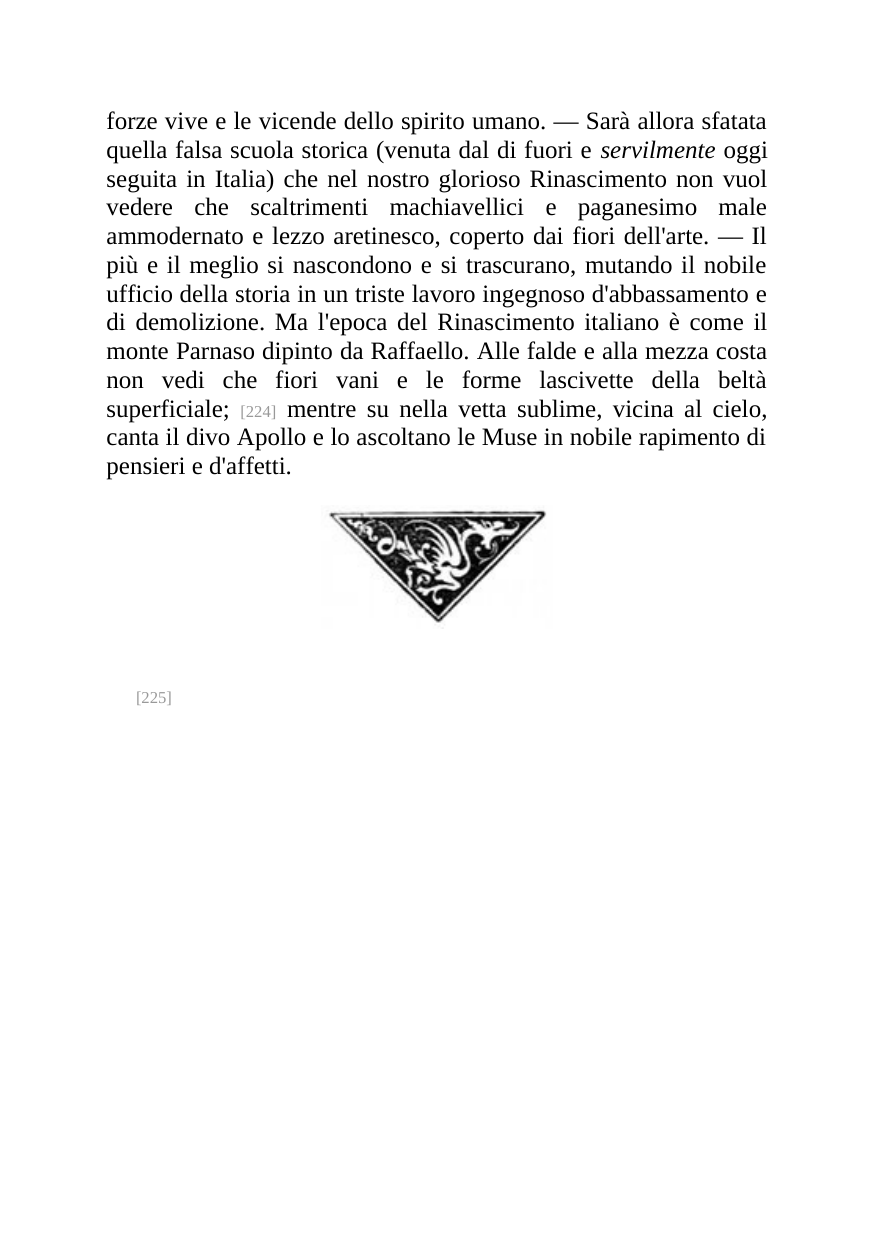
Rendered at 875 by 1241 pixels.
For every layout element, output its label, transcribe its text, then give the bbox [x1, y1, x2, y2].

picture [320, 505, 554, 629]
text forze vive e le vicende dello spirito umano. — Sarà allora sfatata quella falsa scuola storica (venuta dal di fuori e servilmente oggi seguita in Italia) che nel nostro glorioso Rinascimento non vuol vedere che scaltrimenti machiavellici e paganesimo male ammodernato e lezzo aretinesco, coperto dai fiori dell'arte. — Il più e il meglio si nascondono e si trascurano, mutando il nobile ufficio della storia in un triste lavoro ingegnoso d'abbassamento e di demolizione. Ma l'epoca del Rinascimento italiano è come il monte Parnaso dipinto da Raffaello. Alle falde e alla mezza costa non vedi che fiori vani e le forme lascivette della beltà superficiale; [224] mentre su nella vetta sublime, vicina al cielo, canta il divo Apollo e lo ascoltano le Muse in nobile rapimento di pensieri e d'affetti. [106, 106, 768, 480]
text [225] [106, 687, 768, 707]
